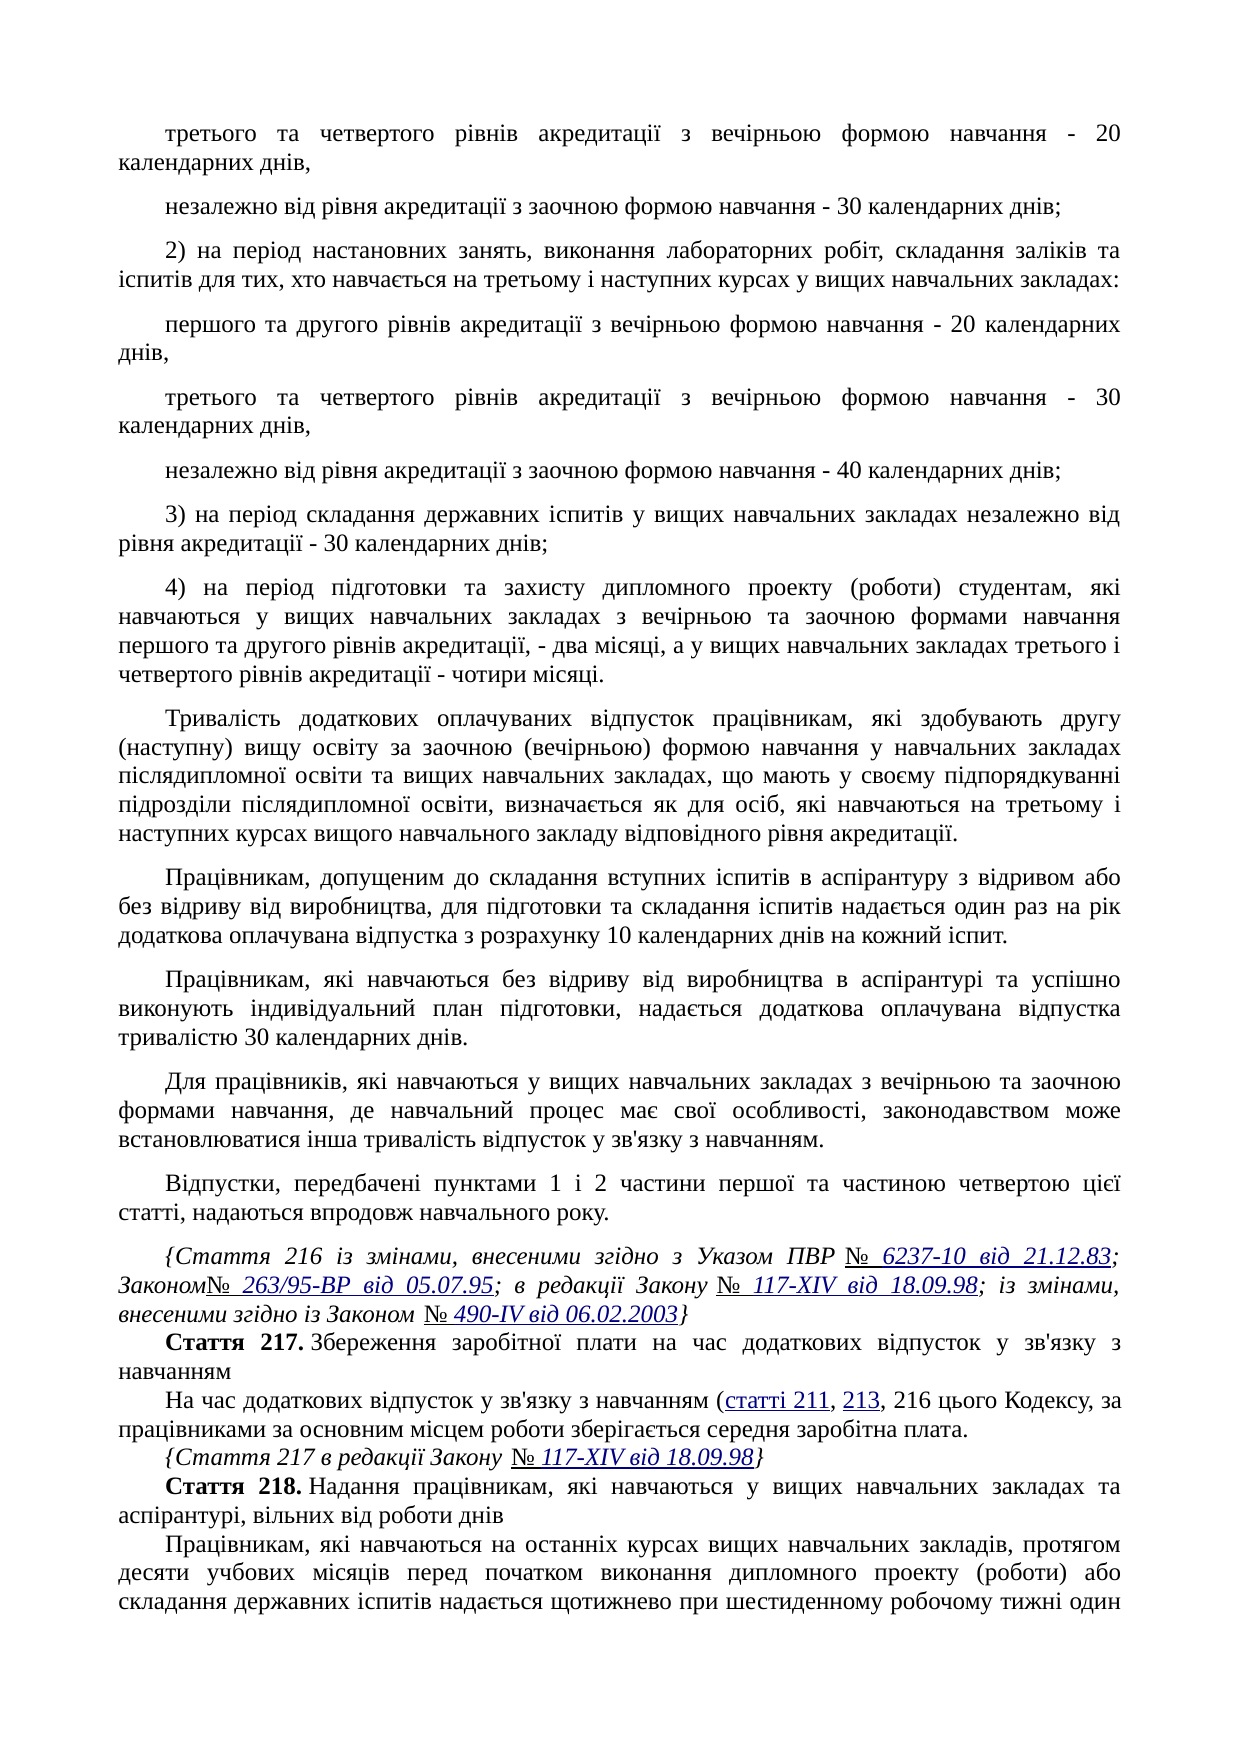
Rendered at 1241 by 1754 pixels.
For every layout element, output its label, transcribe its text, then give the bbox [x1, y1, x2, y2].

text незалежно від рівня акредитації з заочною формою навчання - 30 календарних днів; [118, 191, 1122, 220]
text Стаття 218. Надання працівникам, які навчаються у вищих навчальних закладах та аспірантурі, вільних від роботи днів [118, 1471, 1122, 1529]
text третього та четвертого рівнів акредитації з вечірньою формою навчання - 20 календарних днів, [118, 118, 1122, 176]
text третього та четвертого рівнів акредитації з вечірньою формою навчання - 30 календарних днів, [118, 382, 1122, 439]
text 4) на період підготовки та захисту дипломного проекту (роботи) студентам, які навчаються у вищих навчальних закладах з вечірньою та заочною формами навчання першого та другого рівнів акредитації, - два місяці, а у вищих навчальних закладах третього і четвертого рівнів акредитації - чотири місяці. [118, 572, 1122, 687]
text Стаття 217. Збереження заробітної плати на час додаткових відпусток у зв'язку з навчанням [118, 1327, 1122, 1385]
text незалежно від рівня акредитації з заочною формою навчання - 40 календарних днів; [118, 455, 1122, 484]
text Відпустки, передбачені пунктами 1 і 2 частини першої та частиною четвертою цієї статті, надаються впродовж навчального року. [118, 1168, 1122, 1226]
text {Стаття 217 в редакції Закону № 117-XIV від 18.09.98} [118, 1442, 1122, 1471]
text 3) на період складання державних іспитів у вищих навчальних закладах незалежно від рівня акредитації - 30 календарних днів; [118, 499, 1122, 557]
text {Стаття 216 із змінами, внесеними згідно з Указом ПВР № 6237-10 від 21.12.83; Законом№ 263/95-ВР від 05.07.95; в редакції Закону № 117-XIV від 18.09.98; із змінами, внесеними згідно із Законом № 490-IV від 06.02.2003} [118, 1241, 1122, 1327]
text першого та другого рівнів акредитації з вечірньою формою навчання - 20 календарних днів, [118, 309, 1122, 366]
text Працівникам, допущеним до складання вступних іспитів в аспірантуру з відривом або без відриву від виробництва, для підготовки та складання іспитів надається один раз на рік додаткова оплачувана відпустка з розрахунку 10 календарних днів на кожний іспит. [118, 862, 1122, 949]
text Тривалість додаткових оплачуваних відпусток працівникам, які здобувають другу (наступну) вищу освіту за заочною (вечірньою) формою навчання у навчальних закладах післядипломної освіти та вищих навчальних закладах, що мають у своєму підпорядкуванні підрозділи післядипломної освіти, визначається як для осіб, які навчаються на третьому і наступних курсах вищого навчального закладу відповідного рівня акредитації. [118, 703, 1122, 847]
text На час додаткових відпусток у зв'язку з навчанням (статті 211, 213, 216 цього Кодексу, за працівниками за основним місцем роботи зберігається середня заробітна плата. [118, 1385, 1122, 1442]
text Працівникам, які навчаються без відриву від виробництва в аспірантурі та успішно виконують індивідуальний план підготовки, надається додаткова оплачувана відпустка тривалістю 30 календарних днів. [118, 964, 1122, 1051]
text Працівникам, які навчаються на останніх курсах вищих навчальних закладів, протягом десяти учбових місяців перед початком виконання дипломного проекту (роботи) або складання державних іспитів надається щотижнево при шестиденному робочому тижні один [118, 1529, 1122, 1615]
text Для працівників, які навчаються у вищих навчальних закладах з вечірньою та заочною формами навчання, де навчальний процес має свої особливості, законодавством може встановлюватися інша тривалість відпусток у зв'язку з навчанням. [118, 1066, 1122, 1152]
text 2) на період настановних занять, виконання лабораторних робіт, складання заліків та іспитів для тих, хто навчається на третьому і наступних курсах у вищих навчальних закладах: [118, 236, 1122, 293]
